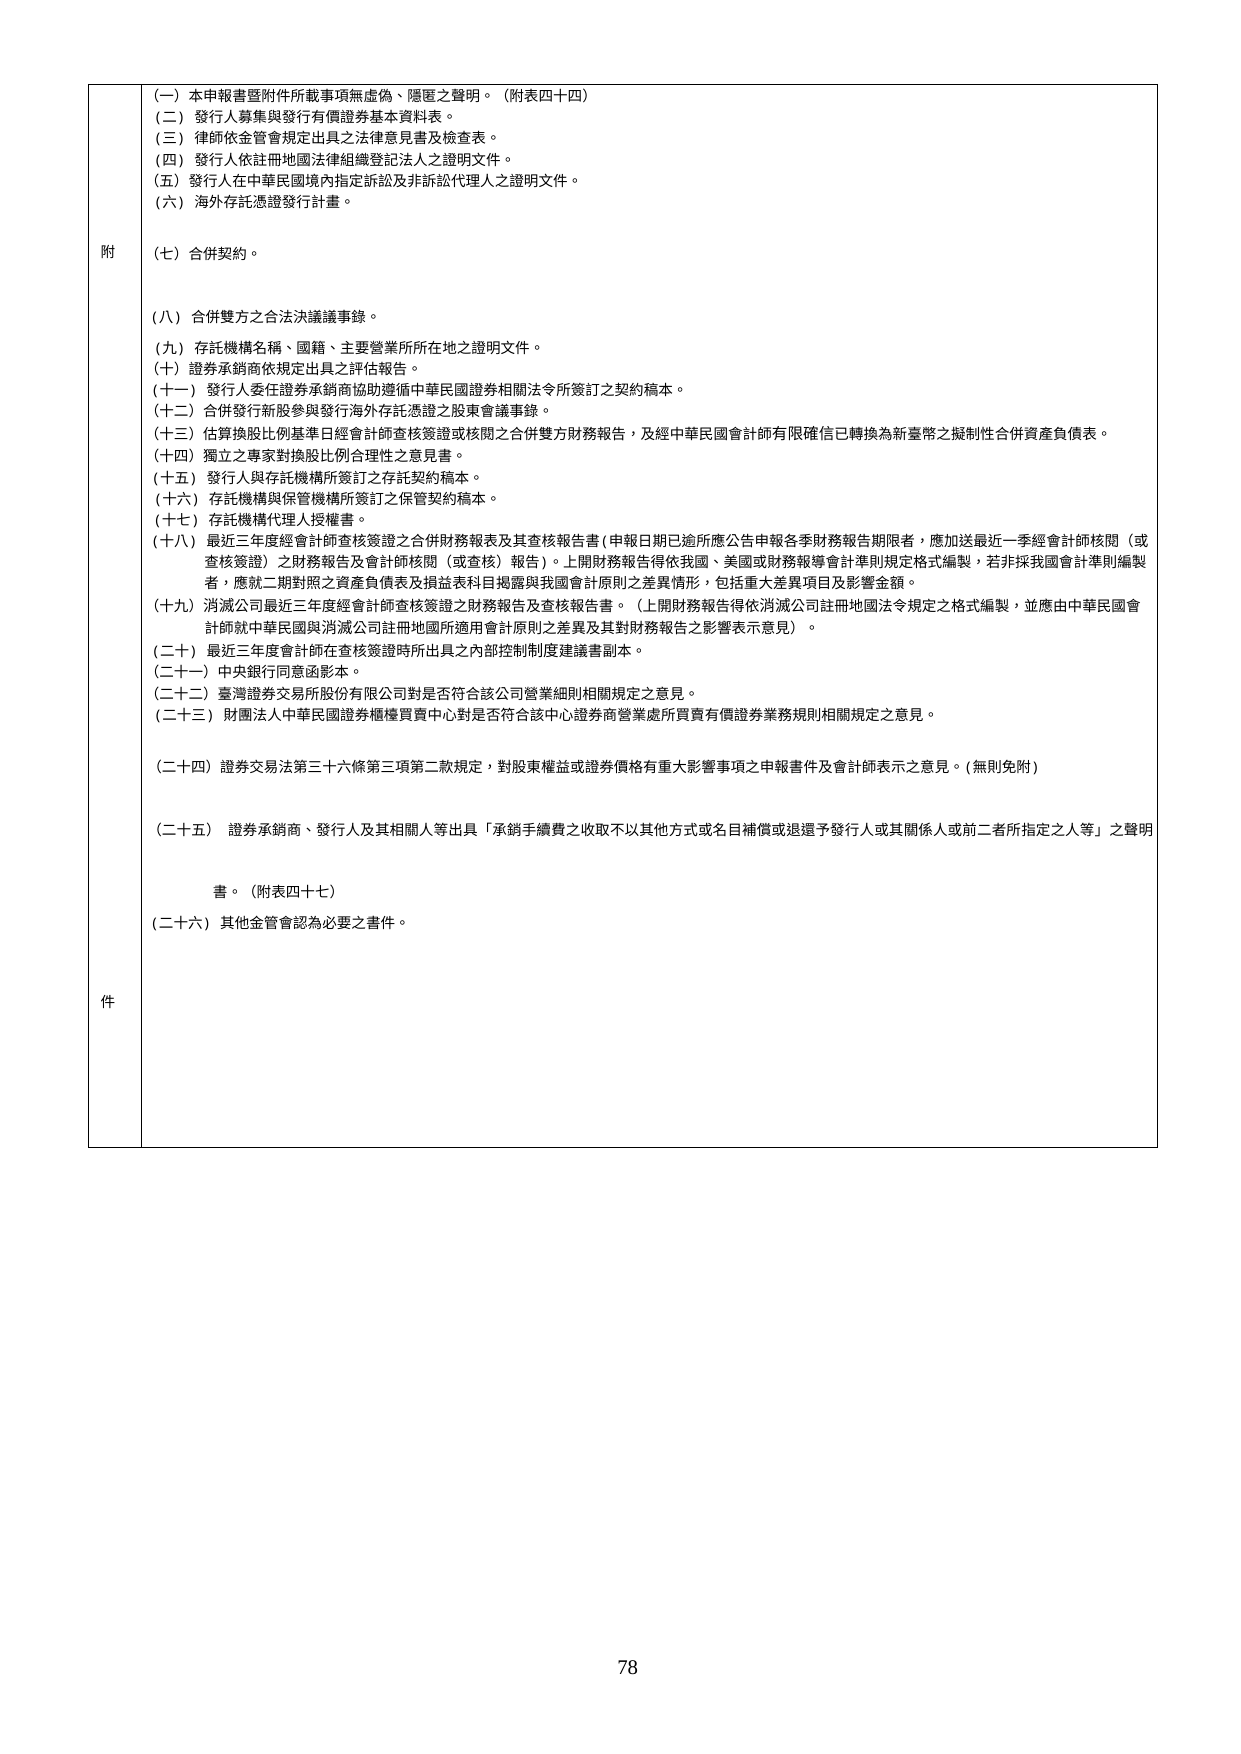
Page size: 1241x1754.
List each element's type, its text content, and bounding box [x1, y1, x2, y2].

table_cell 附 件 [89, 85, 141, 1147]
table_cell （一）本申報書暨附件所載事項無虛偽、隱匿之聲明。（附表四十四） (二) 發行人募集與發行有價證券基本資料表。 (三) 律師依金管會規定出具之法律意見書及檢查表。 (四) 發行人依註冊地國法律組織登記法人之證明文件。 （五）發行人在中華民國境內指定訴訟及非訴訟代理人之證明文件。 (六) 海外存託憑證發行計畫。 （七）合併契約。 (八) 合併雙方之合法決議議事錄。 (九) 存託機構名稱、國籍、主要營業所所在地之證明文件。 （十）證券承銷商依規定出具之評估報告。 (十一) 發行人委任證券承銷商協助遵循中華民國證券相關法令所簽訂之契約稿本。 （十二）合併發行新股參與發行海外存託憑證之股東會議事錄。 （十三）估算換股比例基準日經會計師查核簽證或核閱之合併雙方財務報告，及經中華民國會計師有限確信已轉換為新臺幣之擬制性合併資產負債表。 （十四）獨立之專家對換股比例合理性之意見書。 (十五) 發行人與存託機構所簽訂之存託契約稿本。 (十六) 存託機構與保管機構所簽訂之保管契約稿本。 (十七) 存託機構代理人授權書。 (十八) 最近三年度經會計師查核簽證之合併財務報表及其查核報告書(申報日期已逾所應公告申報各季財務報告期限者，應加送最近一季經會計師核閱（或查核簽證）之財務報告及會計師核閱（或查核）報告)。上開財務報告得依我國、美國或財務報導會計準則規定格式編製，若非採我國會計準則編製者，應就二期對照之資產負債表及損益表科目揭露與我國會計原則之差異情形，包括重大差異項目及影響金額。 （十九）消滅公司最近三年度經會計師查核簽證之財務報告及查核報告書。（上開財務報告得依消滅公司註冊地國法令規定之格式編製，並應由中華民國會計師就中華民國與消滅公司註冊地國所適用會計原則之差異及其對財務報告之影響表示意見）。 (二十) 最近三年度會計師在查核簽證時所出具之內部控制制度建議書副本。 （二十一）中央銀行同意函影本。 （二十二）臺灣證券交易所股份有限公司對是否符合該公司營業細則相關規定之意見。 (二十三) 財團法人中華民國證券櫃檯買賣中心對是否符合該中心證券商營業處所買賣有價證券業務規則相關規定之意見。 （二十四）證券交易法第三十六條第三項第二款規定，對股東權益或證券價格有重大影響事項之申報書件及會計師表示之意見。(無則免附) （二十五） 證券承銷商、發行人及其相關人等出具「承銷手續費之收取不以其他方式或名目補償或退還予發行人或其關係人或前二者所指定之人等」之聲明書。（附表四十七） (二十六) 其他金管會認為必要之書件。 [142, 85, 1157, 1147]
